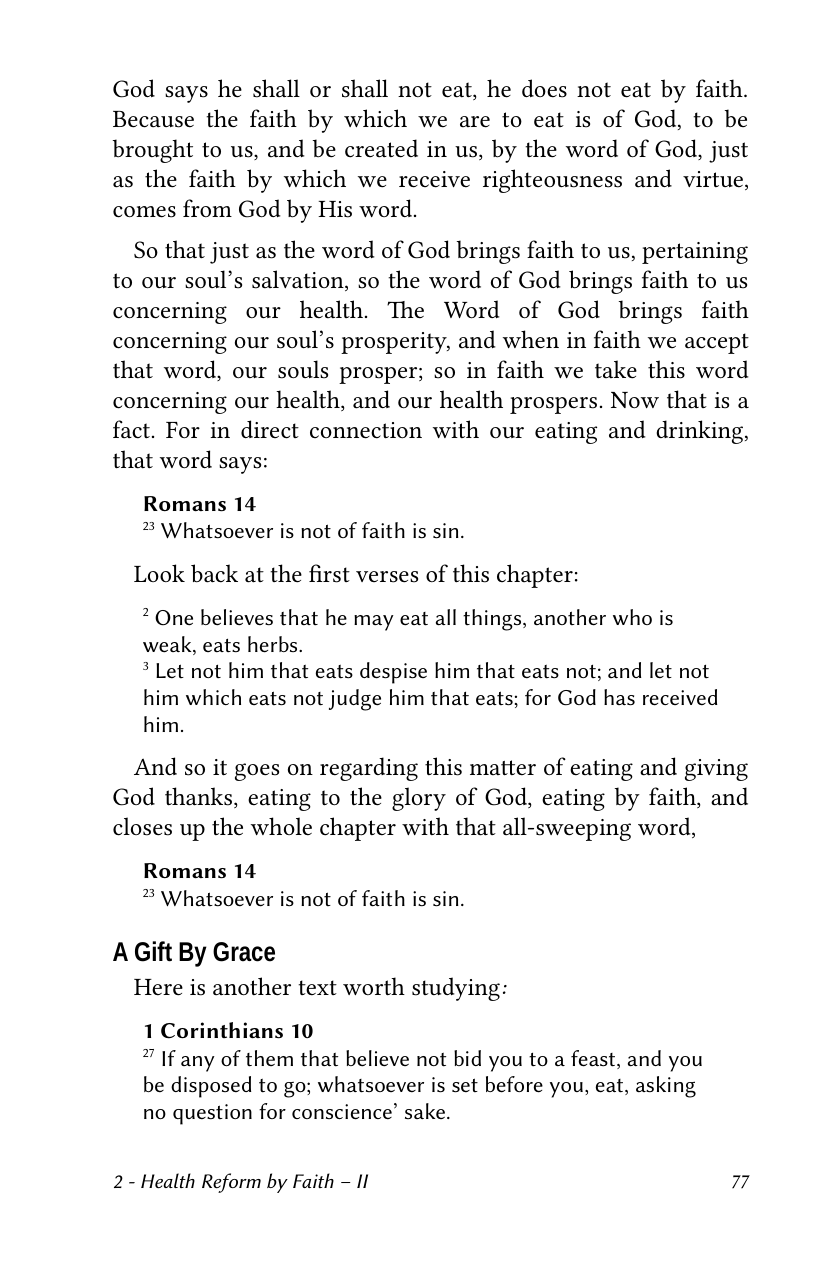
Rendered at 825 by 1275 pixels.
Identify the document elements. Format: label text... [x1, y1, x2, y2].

text And so it goes on regarding this matter of eating and giving God thanks, eating to the glory of God, eating by faith, and closes up the whole chapter with that all-sweeping word, [112, 753, 750, 842]
text 27 If any of them that believe not bid you to a feast, and you be disposed to go; whatsoever is set before you, eat, asking no question for conscience’ sake. [142, 1046, 720, 1125]
text 23 Whatsoever is not of faith is sin. [142, 886, 720, 912]
text Romans 14 [142, 858, 750, 884]
text 1 Corinthians 10 [142, 1018, 750, 1044]
text Here is another text worth studying: [112, 973, 750, 1002]
text 2 One believes that he may eat all things, another who is weak, eats herbs. [142, 605, 720, 658]
subtitle A Gift By Grace [112, 936, 750, 967]
text God says he shall or shall not eat, he does not eat by faith. Because the faith by which we are to eat is of God, to be brought to us, and be created in us, by the word of God, just as the faith by which we receive righteousness and virtue, comes from God by His word. [112, 75, 750, 223]
text So that just as the word of God brings faith to us, pertaining to our soul’s salvation, so the word of God brings faith to us concerning our health. The Word of God brings faith concerning our soul’s prosperity, and when in faith we accept that word, our souls prosper; so in faith we take this word concerning our health, and our health prospers. Now that is a fact. For in direct connection with our eating and drinking, that word says: [112, 237, 750, 474]
text 23 Whatsoever is not of faith is sin. [142, 518, 720, 544]
text 3 Let not him that eats despise him that eats not; and let not him which eats not judge him that eats; for God has received him. [142, 658, 720, 738]
text Look back at the first verses of this chapter: [112, 560, 750, 588]
text Romans 14 [142, 491, 750, 517]
